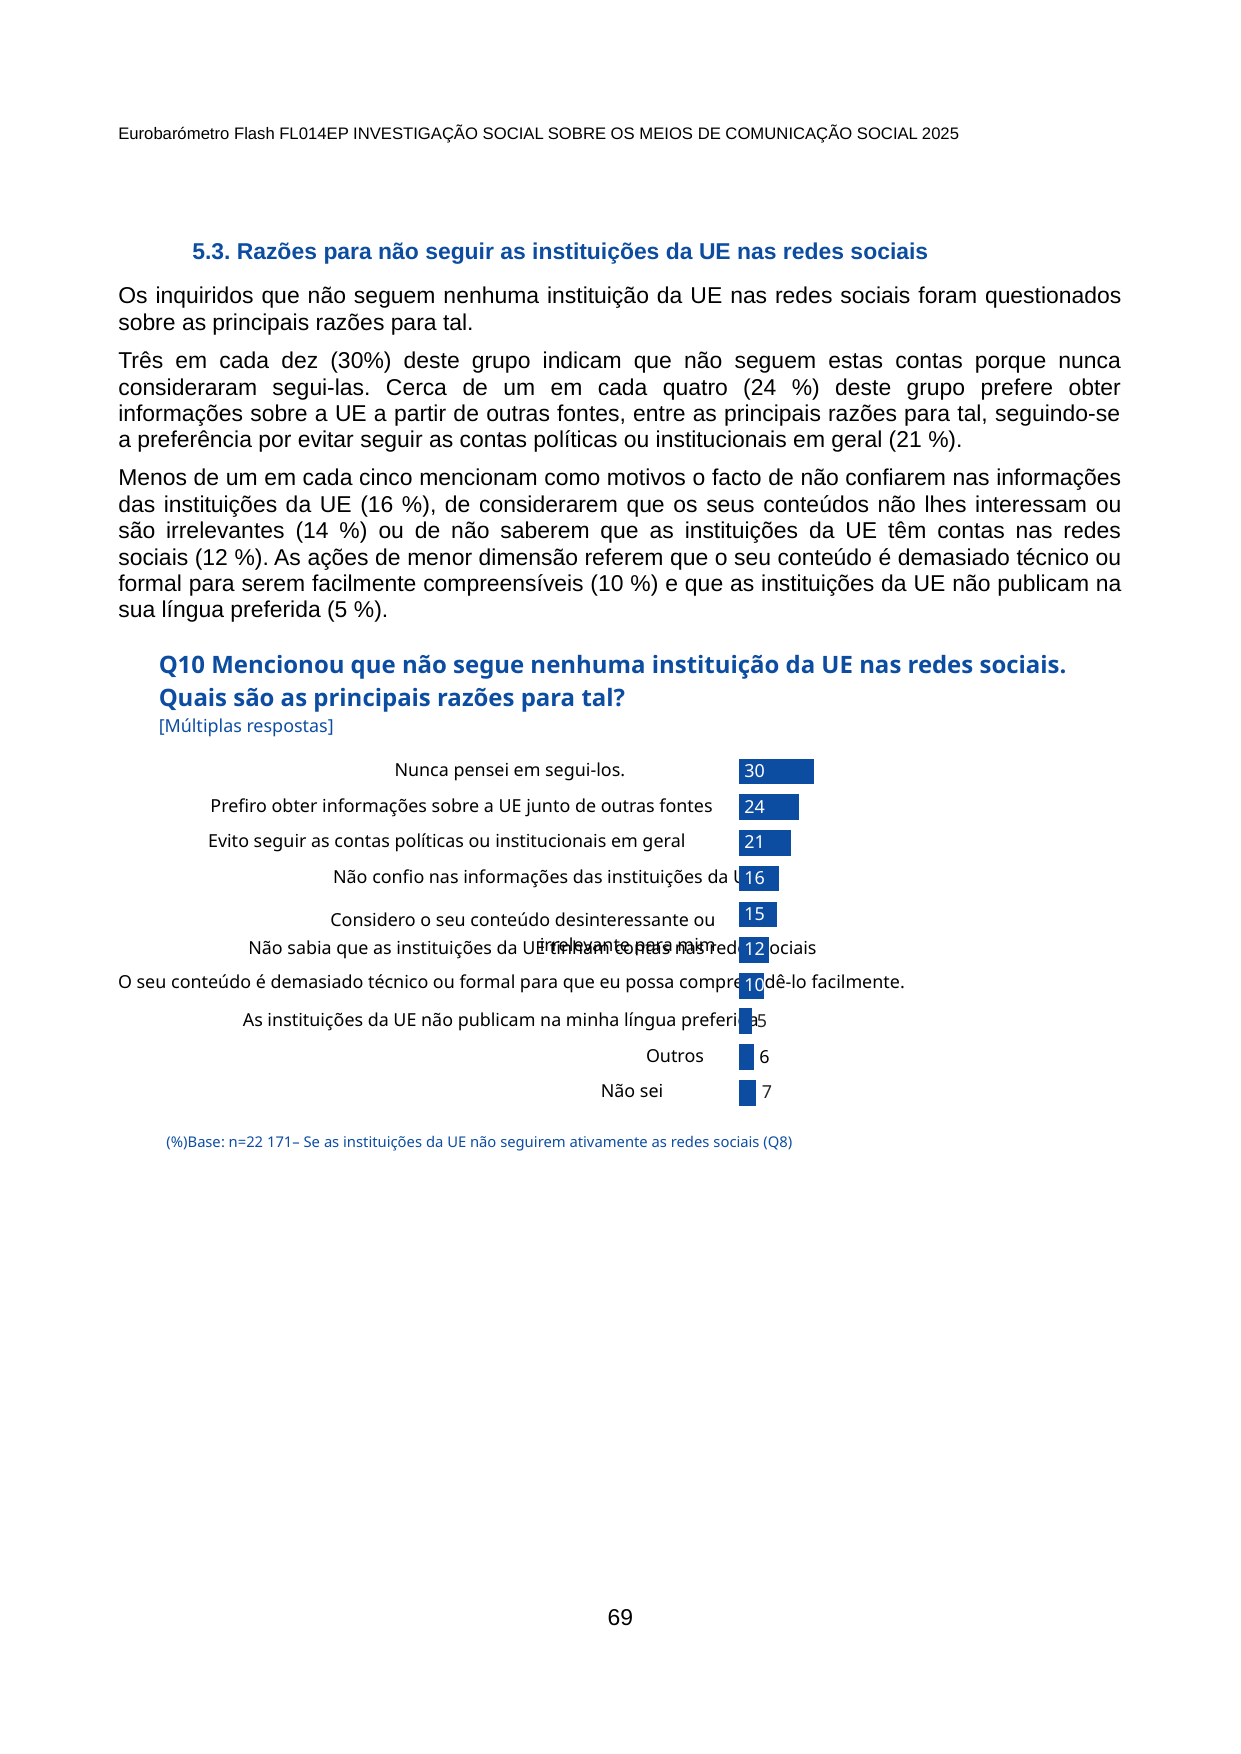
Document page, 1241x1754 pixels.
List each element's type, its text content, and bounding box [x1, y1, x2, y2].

text Três em cada dez (30%) deste grupo indicam que não seguem estas contas porque nunca consideraram segui-las. Cerca de um em cada quatro (24 %) deste grupo prefere obter informações sobre a UE a partir de outras fontes, entre as principais razões para tal, seguindo-se a preferência por evitar seguir as contas políticas ou institucionais em geral (21 %). [118, 347, 1122, 452]
text Menos de um em cada cinco mencionam como motivos o facto de não confiarem nas informações das instituições da UE (16 %), de considerarem que os seus conteúdos não lhes interessam ou são irrelevantes (14 %) ou de não saberem que as instituições da UE têm contas nas redes sociais (12 %). As ações de menor dimensão referem que o seu conteúdo é demasiado técnico ou formal para serem facilmente compreensíveis (10 %) e que as instituições da UE não publicam na sua língua preferida (5 %). [118, 464, 1122, 622]
text Os inquiridos que não seguem nenhuma instituição da UE nas redes sociais foram questionados sobre as principais razões para tal. [118, 282, 1122, 335]
subtitle 5.3. Razões para não seguir as instituições da UE nas redes sociais [118, 238, 1122, 264]
